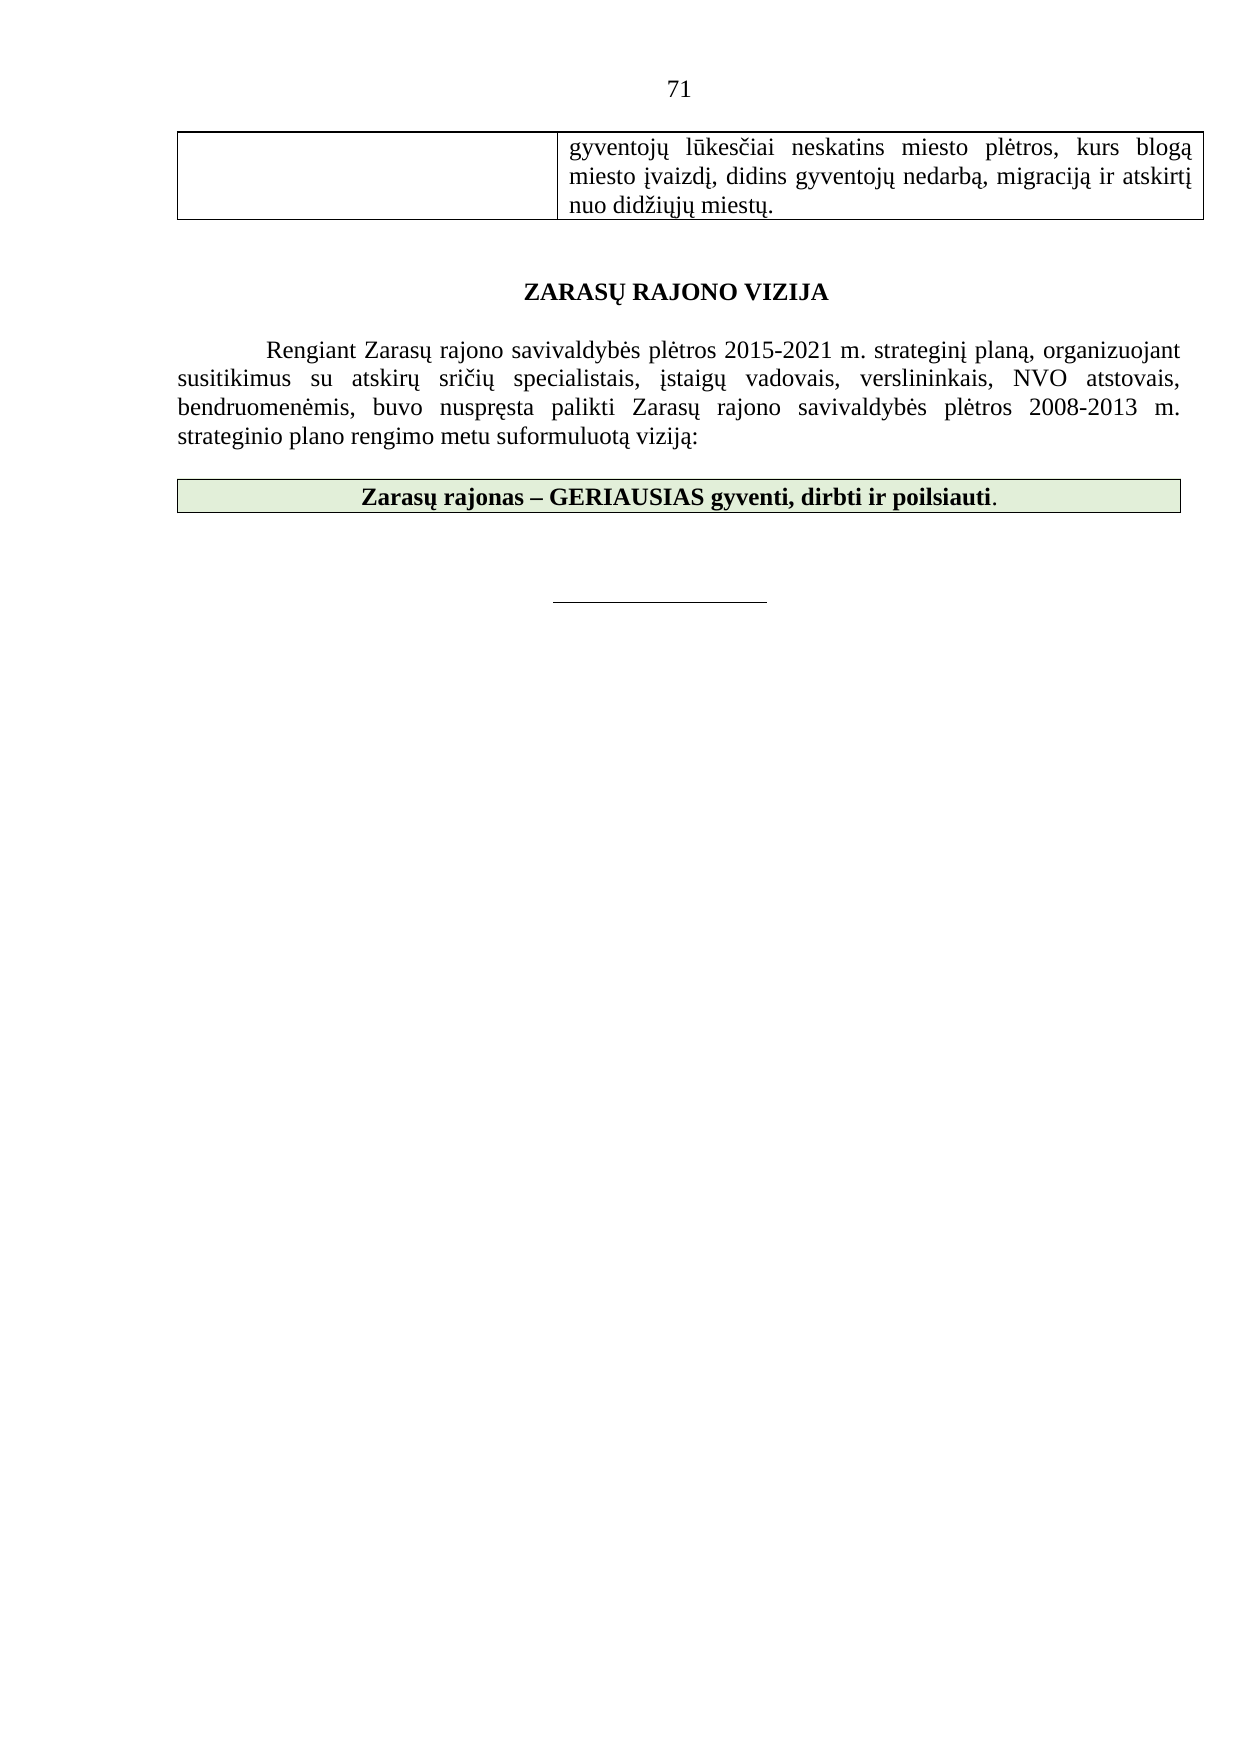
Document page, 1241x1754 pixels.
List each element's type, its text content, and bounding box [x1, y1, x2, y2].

text Zarasų rajonas – GERIAUSIAS gyventi, dirbti ir poilsiauti. [178, 480, 1180, 512]
table_cell [178, 133, 557, 219]
text ZARASŲ RAJONO VIZIJA [177, 277, 1181, 306]
text Rengiant Zarasų rajono savivaldybės plėtros 2015-2021 m. strateginį planą, organizuojant susitikimus su atskirų sričių specialistais, įstaigų vadovais, verslininkais, NVO atstovais, bendruomenėmis, buvo nuspręsta palikti Zarasų rajono savivaldybės plėtros 2008-2013 m. strateginio plano rengimo metu suformuluotą viziją: [177, 335, 1181, 450]
table_cell gyventojų lūkesčiai neskatins miesto plėtros, kurs blogą miesto įvaizdį, didins gyventojų nedarbą, migraciją ir atskirtį nuo didžiųjų miestų. [558, 133, 1203, 219]
